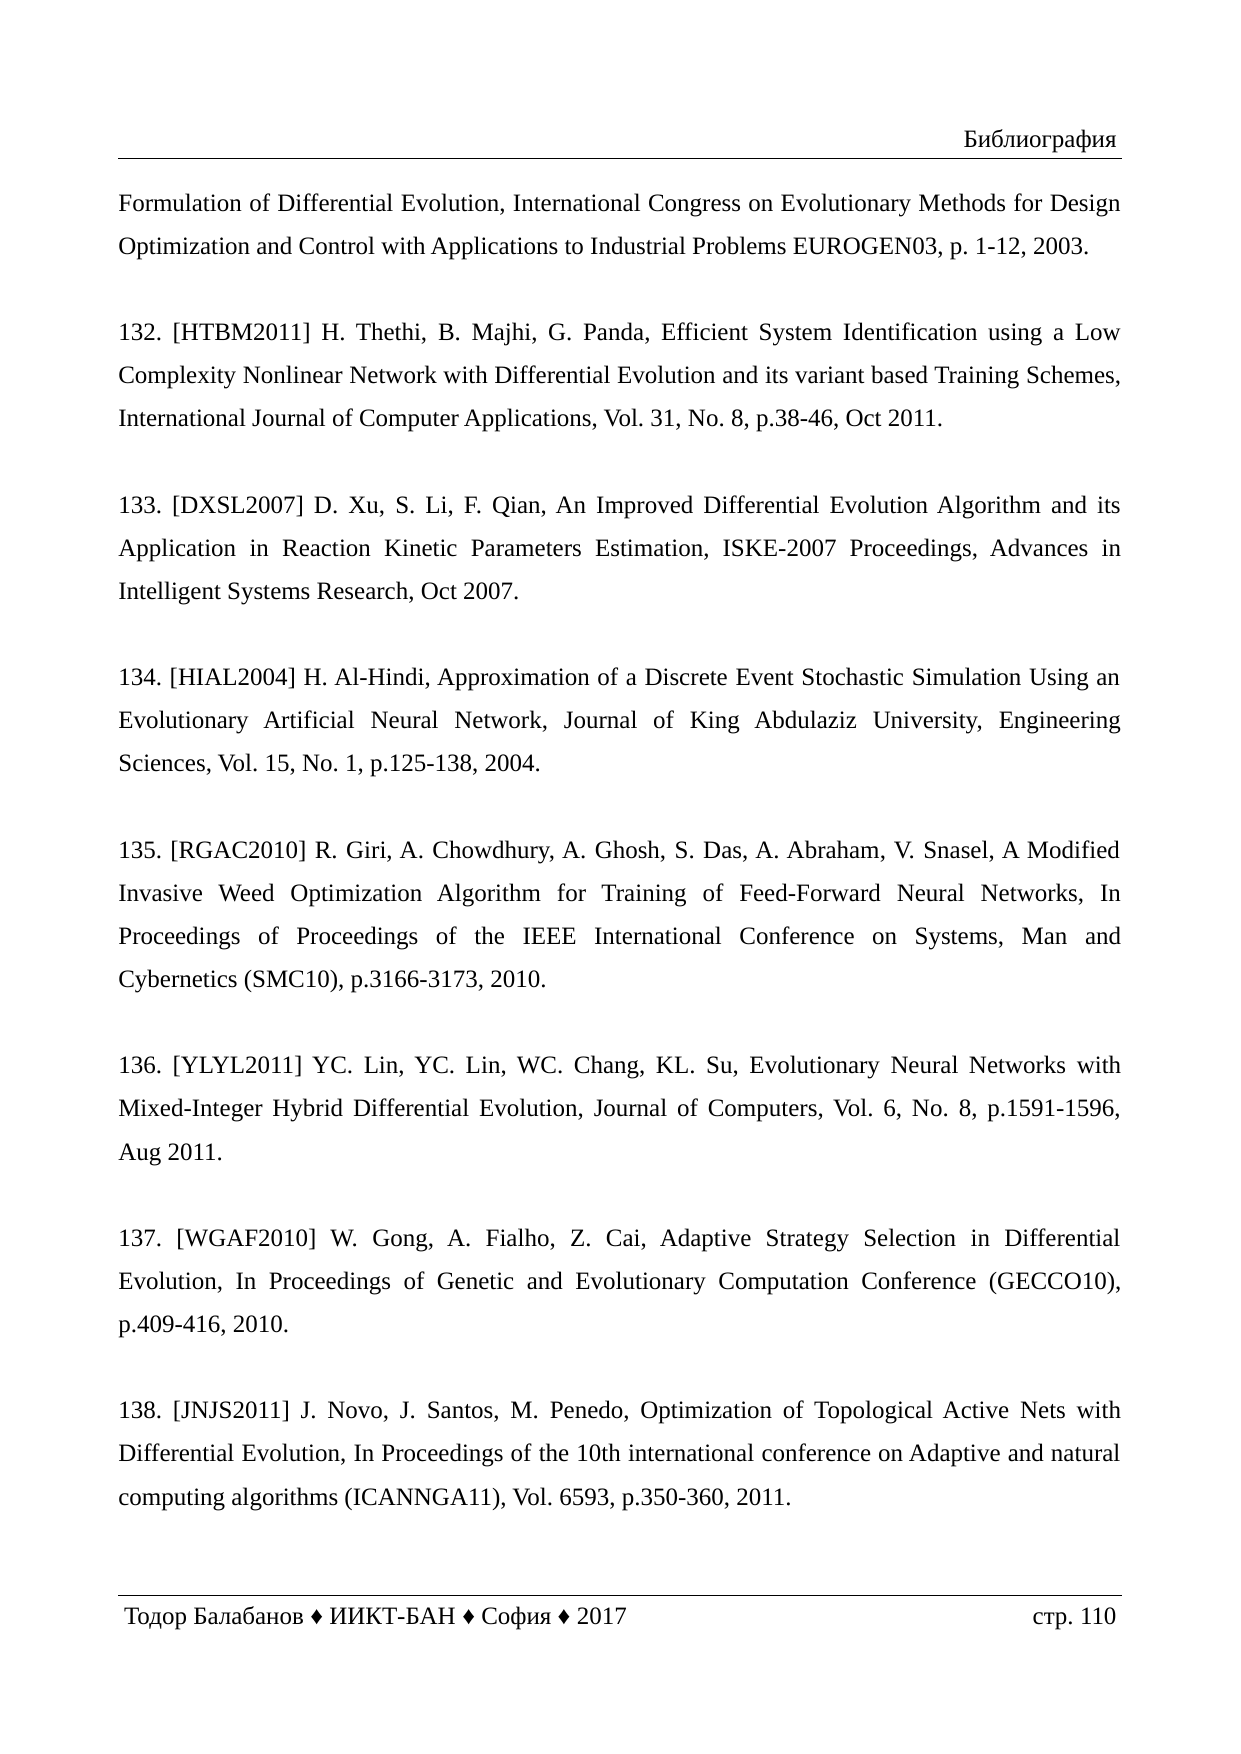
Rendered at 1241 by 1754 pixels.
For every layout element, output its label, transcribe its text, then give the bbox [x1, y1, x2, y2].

text 136. [YLYL2011] YC. Lin, YC. Lin, WC. Chang, KL. Su, Evolutionary Neural Networks with Mixed-Integer Hybrid Differential Evolution, Journal of Computers, Vol. 6, No. 8, p.1591-1596, Aug 2011. [118, 1050, 1122, 1165]
text Formulation of Differential Evolution, International Congress on Evolutionary Methods for Design Optimization and Control with Applications to Industrial Problems EUROGEN03, p. 1-12, 2003. [118, 188, 1122, 260]
text 132. [HTBM2011] H. Thethi, B. Majhi, G. Panda, Efficient System Identification using a Low Complexity Nonlinear Network with Differential Evolution and its variant based Training Schemes, International Journal of Computer Applications, Vol. 31, No. 8, p.38-46, Oct 2011. [118, 317, 1122, 432]
text 137. [WGAF2010] W. Gong, A. Fialho, Z. Cai, Adaptive Strategy Selection in Differential Evolution, In Proceedings of Genetic and Evolutionary Computation Conference (GECCO10), p.409-416, 2010. [118, 1223, 1122, 1338]
text 135. [RGAC2010] R. Giri, A. Chowdhury, A. Ghosh, S. Das, A. Abraham, V. Snasel, A Modified Invasive Weed Optimization Algorithm for Training of Feed-Forward Neural Networks, In Proceedings of Proceedings of the IEEE International Conference on Systems, Man and Cybernetics (SMC10), p.3166-3173, 2010. [118, 835, 1122, 993]
text 134. [HIAL2004] H. Al-Hindi, Approximation of a Discrete Event Stochastic Simulation Using an Evolutionary Artificial Neural Network, Journal of King Abdulaziz University, Engineering Sciences, Vol. 15, No. 1, p.125-138, 2004. [118, 662, 1122, 777]
text 133. [DXSL2007] D. Xu, S. Li, F. Qian, An Improved Differential Evolution Algorithm and its Application in Reaction Kinetic Parameters Estimation, ISKE-2007 Proceedings, Advances in Intelligent Systems Research, Oct 2007. [118, 490, 1122, 605]
text 138. [JNJS2011] J. Novo, J. Santos, M. Penedo, Optimization of Topological Active Nets with Differential Evolution, In Proceedings of the 10th international conference on Adaptive and natural computing algorithms (ICANNGA11), Vol. 6593, p.350-360, 2011. [118, 1395, 1122, 1510]
